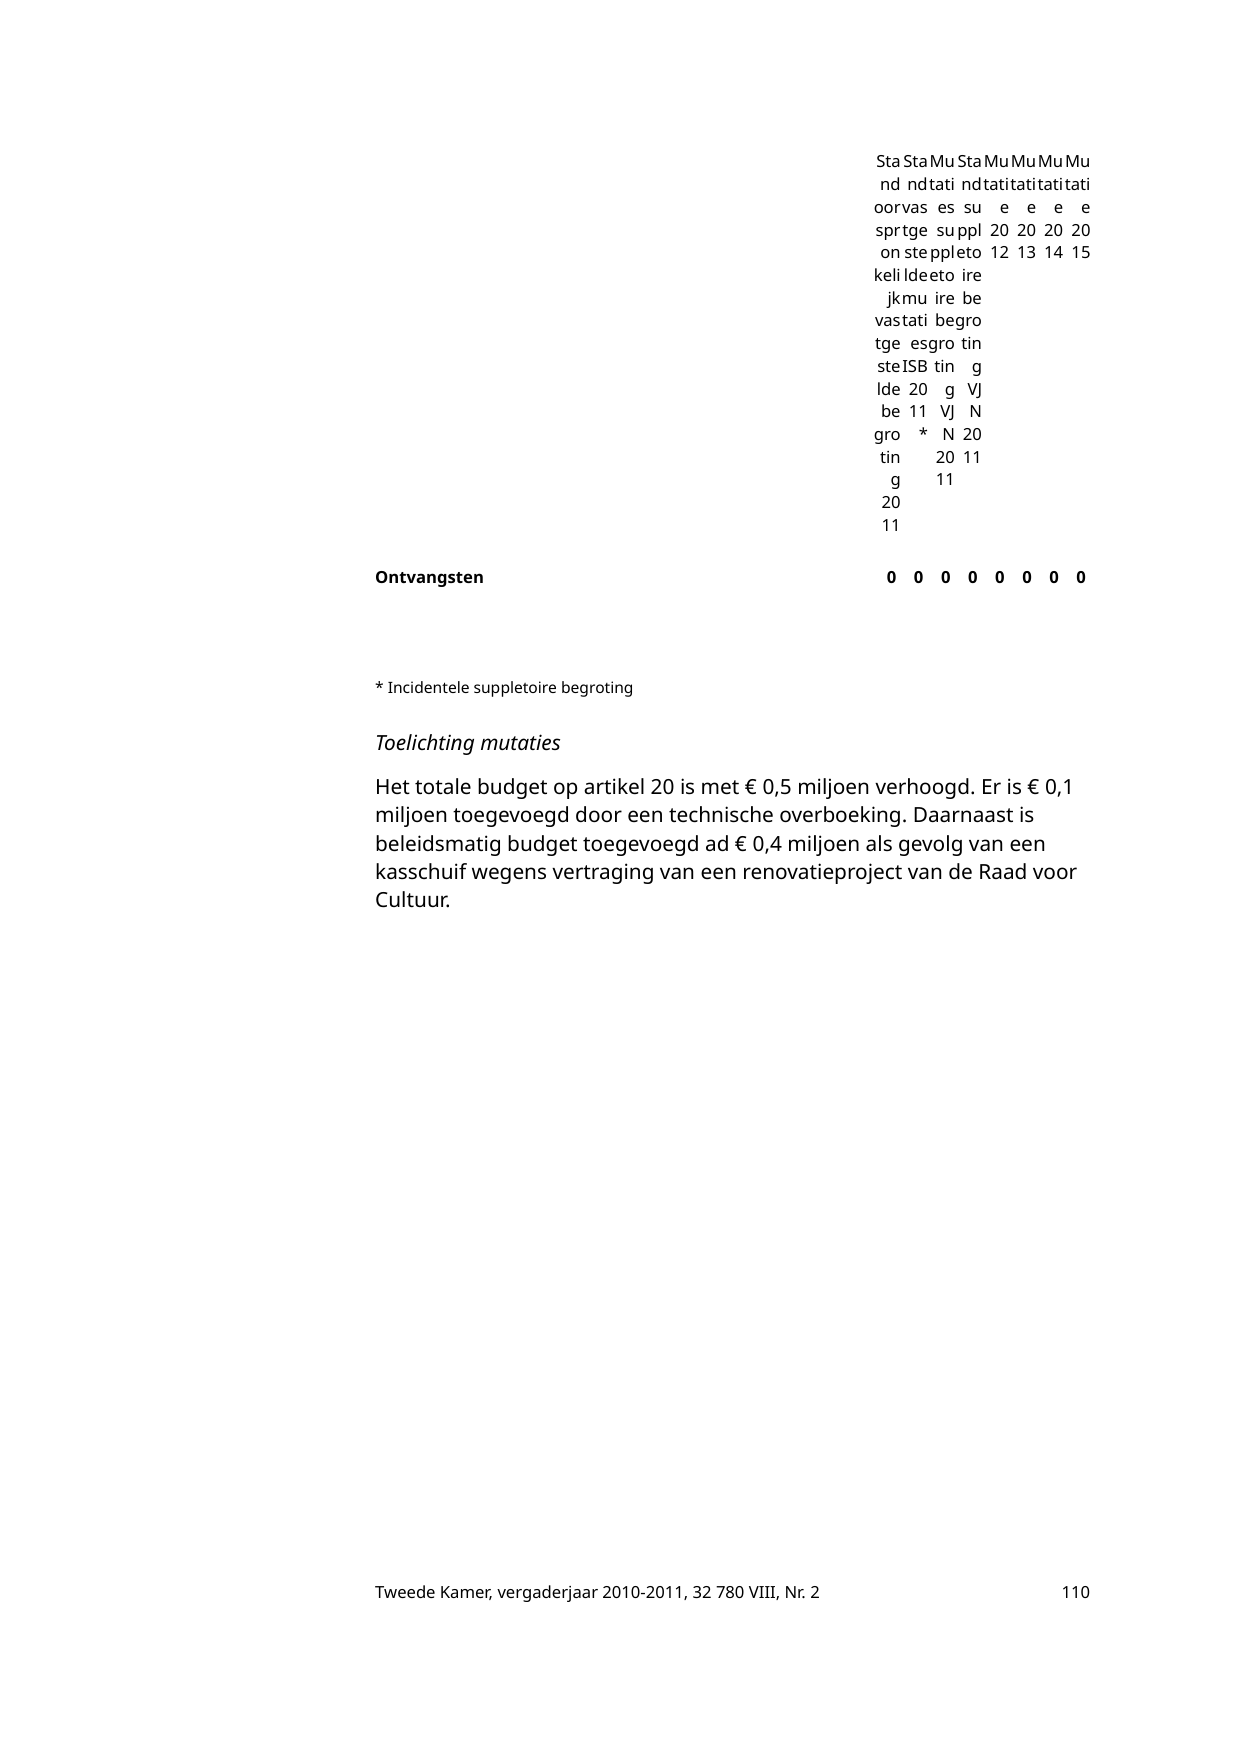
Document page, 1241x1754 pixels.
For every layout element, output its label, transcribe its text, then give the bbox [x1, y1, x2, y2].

table_header Stand oorspronkelijk vastgestelde begroting 2011 [873, 150, 900, 566]
table_cell 0 [982, 566, 1009, 619]
table_cell 0 [928, 566, 954, 619]
table_cell 0 [1009, 566, 1036, 619]
text Toelichting mutaties [375, 728, 1090, 757]
table_header Mutatie 2015 [1063, 150, 1090, 566]
table_header Mutatie 2013 [1009, 150, 1036, 566]
table_cell 0 [955, 566, 982, 619]
table_header [846, 150, 873, 566]
table_header Stand vastgestelde mutaties ISB 2011* [900, 150, 927, 566]
table_header Stand suppletoire begroting VJN 2011 [955, 150, 982, 566]
table_cell Ontvangsten [375, 566, 873, 619]
table_cell 0 [873, 566, 900, 619]
text Het totale budget op artikel 20 is met € 0,5 miljoen verhoogd. Er is € 0,1 miljoen toegevoegd door een technische overboeking. Daarnaast is beleidsmatig budget toegevoegd ad € 0,4 miljoen als gevolg van een kasschuif wegens vertraging van een renovatieproject van de Raad voor Cultuur. [375, 772, 1090, 914]
table_cell 0 [900, 566, 927, 619]
table_header Mutatie 2012 [982, 150, 1009, 566]
table_header Mutaties suppletoire begroting VJN 2011 [928, 150, 954, 566]
table_cell 0 [1036, 566, 1063, 619]
table_header Mutatie 2014 [1036, 150, 1063, 566]
table_cell 0 [1063, 566, 1090, 619]
table_header [375, 150, 846, 566]
text * Incidentele suppletoire begroting [375, 677, 1090, 698]
